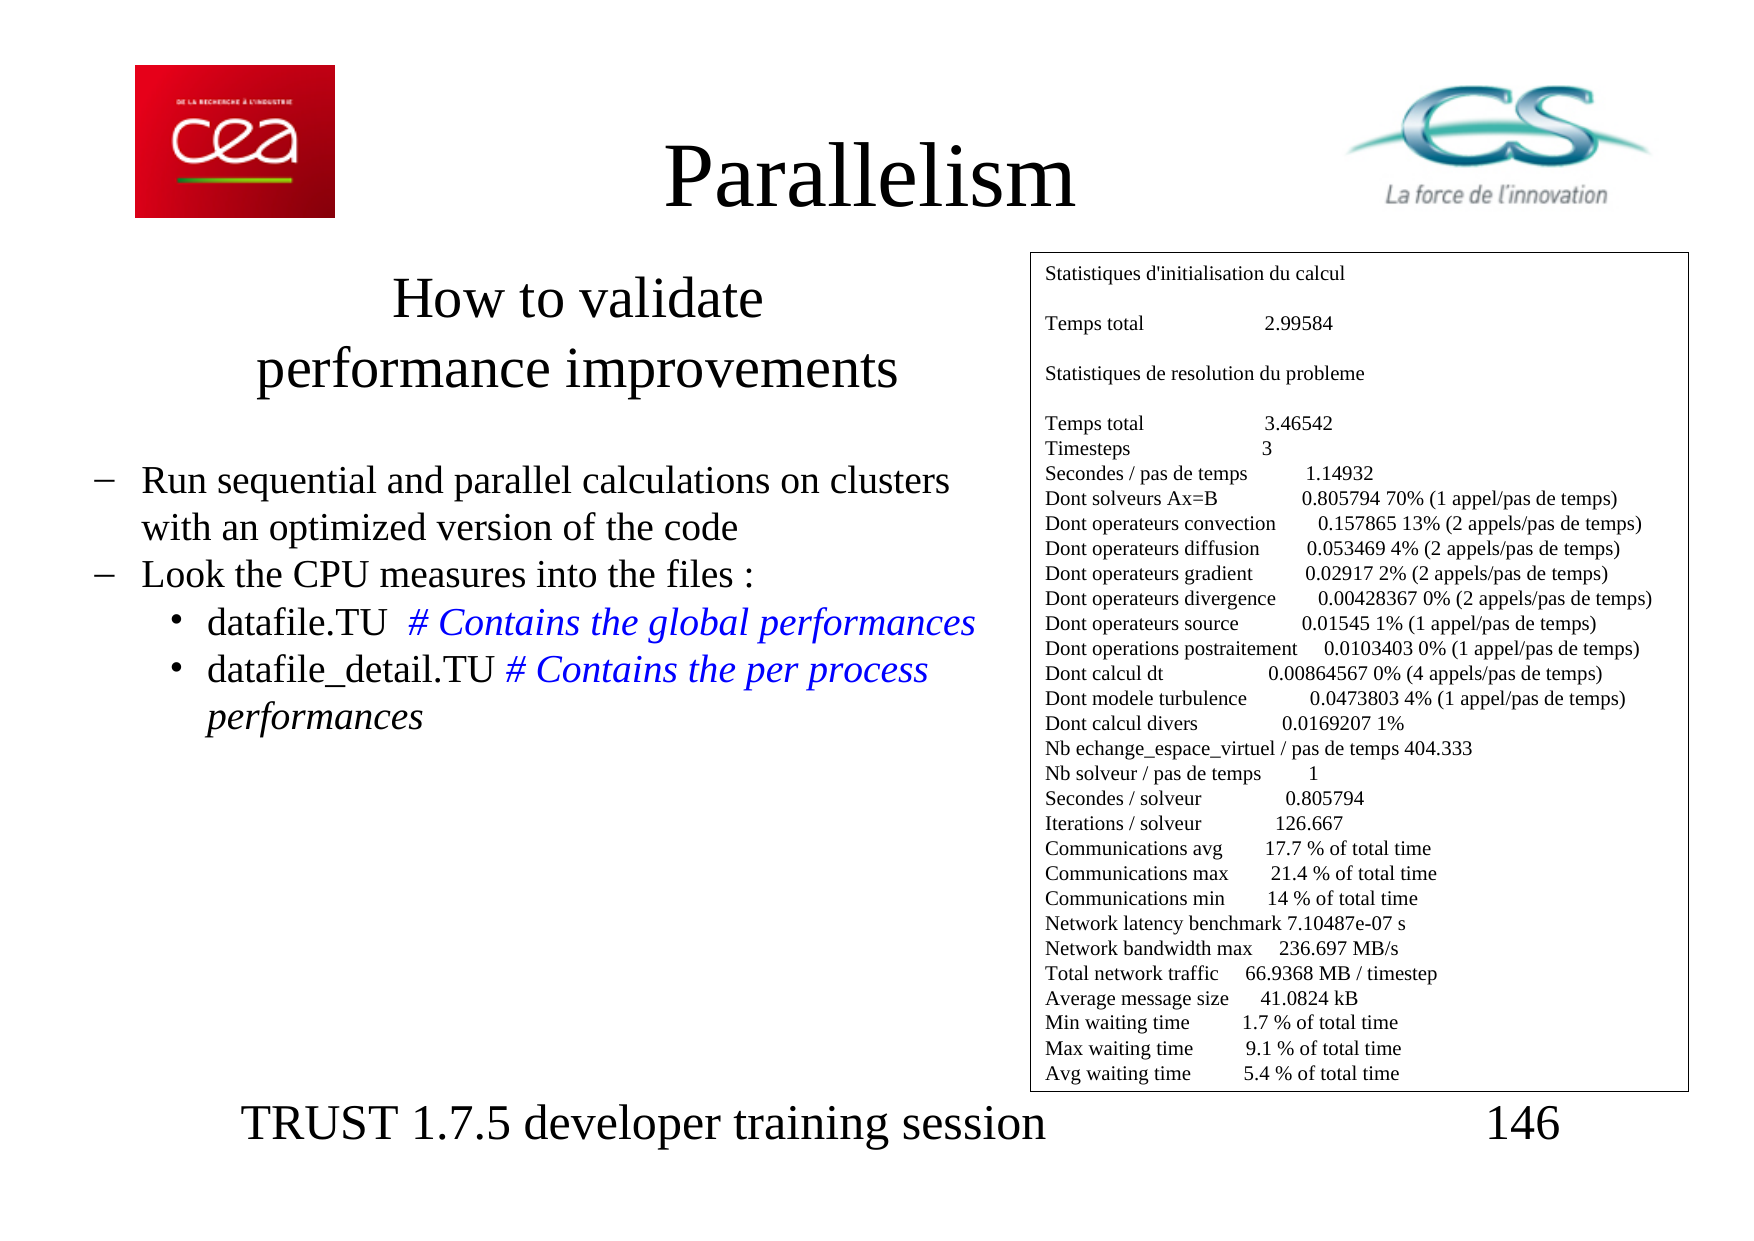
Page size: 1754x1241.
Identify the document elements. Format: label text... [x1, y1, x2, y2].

picture [135, 65, 195, 218]
picture [1546, 73, 1662, 218]
text_box How to validate performance improvements Run sequential and parallel calculations on clusters with an optimized version of the code Look the CPU measures into the files : datafile.TU # Contains the global performances datafile_detail.TU # Contains the per process performances [3, 251, 1031, 1061]
title Parallelism [195, 44, 1546, 252]
text_box Statistiques d'initialisation du calcul Temps total 2.99584 Statistiques de resolution du probleme Temps total 3.46542 Timesteps 3 Secondes / pas de temps 1.14932 Dont solveurs Ax=B 0.805794 70% (1 appel/pas de temps) Dont operateurs convection 0.157865 13% (2 appels/pas de temps) Dont operateurs diffusion 0.053469 4% (2 appels/pas de temps) Dont operateurs gradient 0.02917 2% (2 appels/pas de temps) Dont operateurs divergence 0.00428367 0% (2 appels/pas de temps) Dont operateurs source 0.01545 1% (1 appel/pas de temps) Dont operations postraitement 0.0103403 0% (1 appel/pas de temps) Dont calcul dt 0.00864567 0% (4 appels/pas de temps) Dont modele turbulence 0.0473803 4% (1 appel/pas de temps) Dont calcul divers 0.0169207 1% Nb echange_espace_virtuel / pas de temps 404.333 Nb solveur / pas de temps 1 Secondes / solveur 0.805794 Iterations / solveur 126.667 Communications avg 17.7 % of total time Communications max 21.4 % of total time Communications min 14 % of total time Network latency benchmark 7.10487e-07 s Network bandwidth max 236.697 MB/s Total network traffic 66.9368 MB / timestep Average message size 41.0824 kB Min waiting time 1.7 % of total time Max waiting time 9.1 % of total time Avg waiting time 5.4 % of total time [1031, 253, 1688, 1091]
